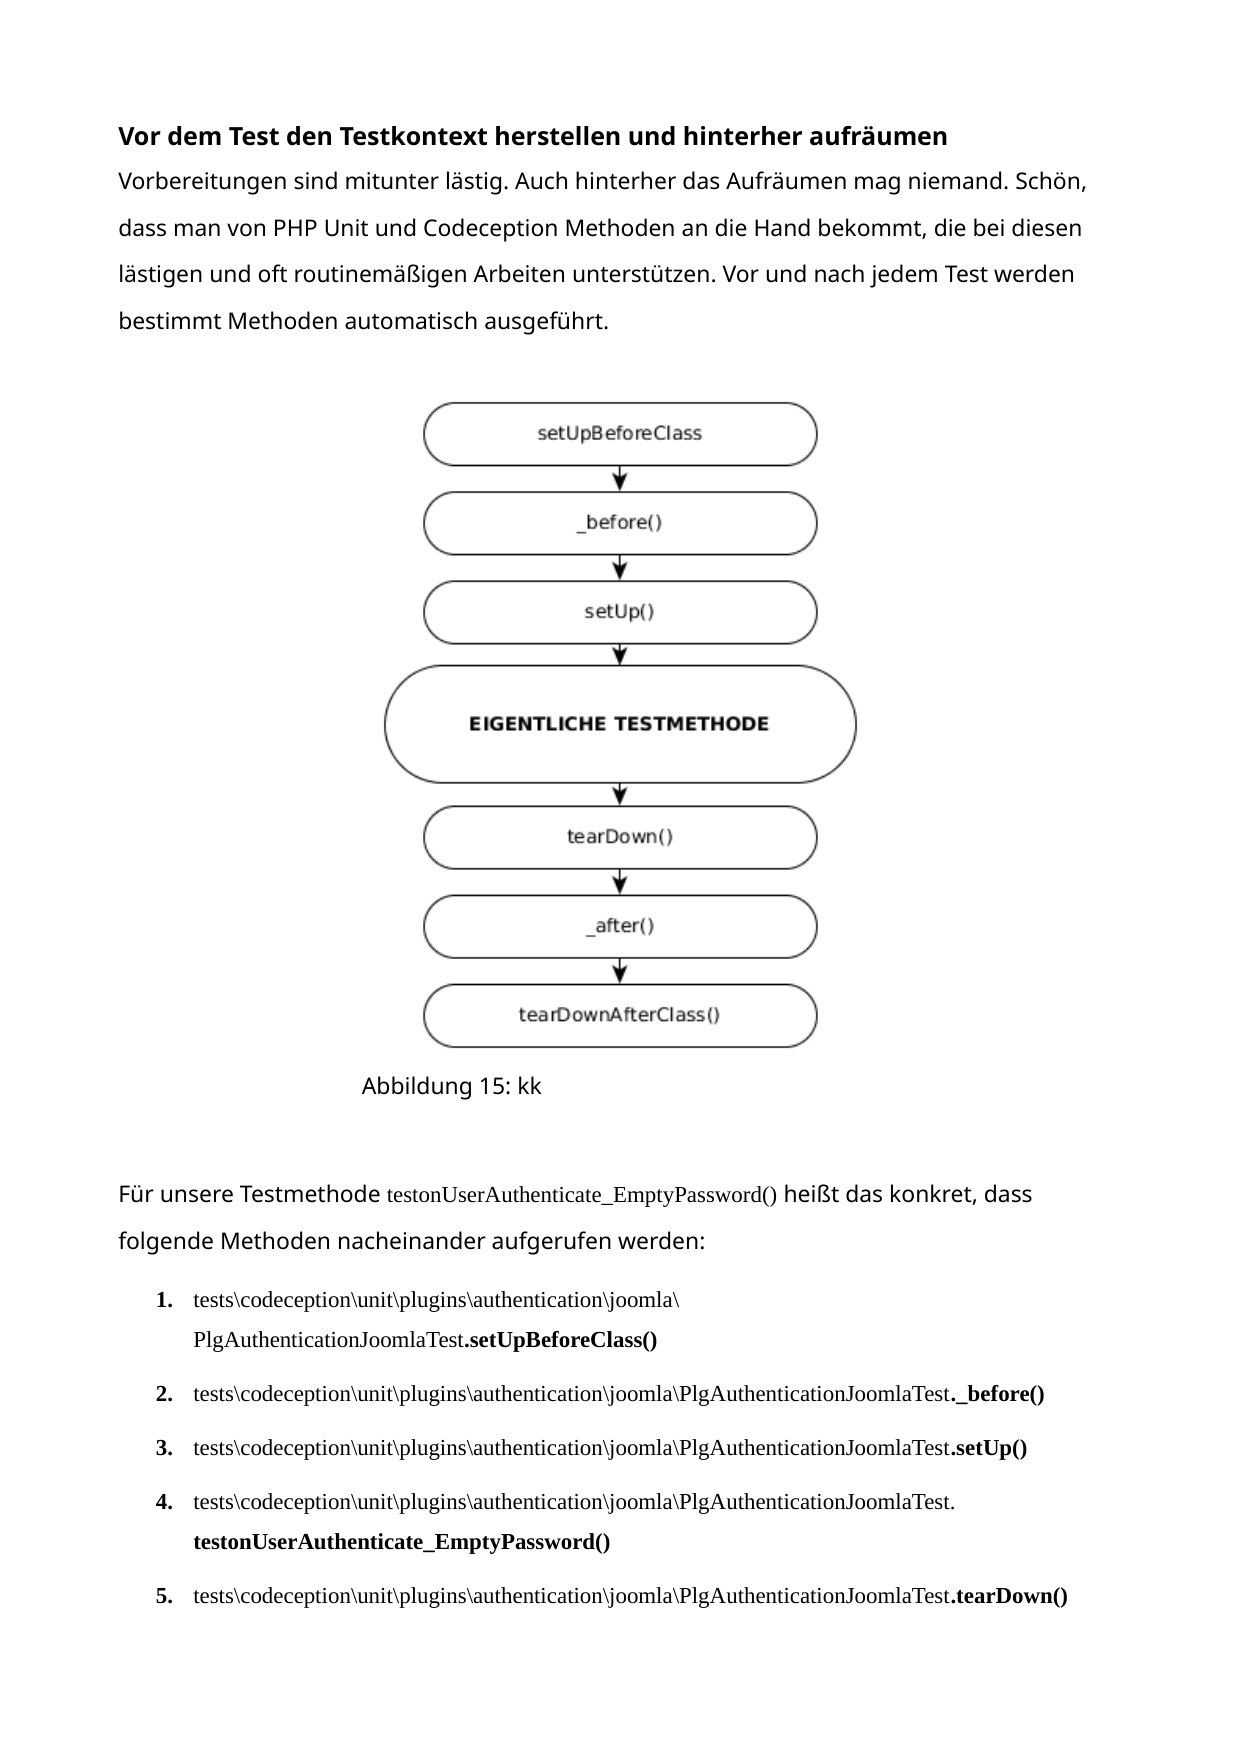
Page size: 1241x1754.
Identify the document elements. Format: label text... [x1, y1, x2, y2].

list tests\codeception\unit\plugins\authentication\joomla\PlgAuthenticationJoomlaTest.setUp() [156, 1434, 1122, 1461]
text Für unsere Testmethode testonUserAuthenticate_EmptyPassword() heißt das konkret, dass folgende Methoden nacheinander aufgerufen werden: [118, 1178, 1122, 1256]
list tests\codeception\unit\plugins\authentication\joomla\PlgAuthenticationJoomlaTest. testonUserAuthenticate_EmptyPassword() [156, 1488, 1122, 1554]
subtitle Vor dem Test den Testkontext herstellen und hinterher aufräumen [118, 118, 1122, 152]
list tests\codeception\unit\plugins\authentication\joomla\PlgAuthenticationJoomlaTest.tearDown() [156, 1582, 1122, 1608]
list tests\codeception\unit\plugins\authentication\joomla\PlgAuthenticationJoomlaTest.setUpBeforeClass() [156, 1287, 1122, 1352]
list tests\codeception\unit\plugins\authentication\joomla\PlgAuthenticationJoomlaTest._before() [156, 1380, 1122, 1406]
text Abbildung 15: kk [362, 1070, 879, 1101]
text Vorbereitungen sind mitunter lästig. Auch hinterher das Aufräumen mag niemand. Schön, dass man von PHP Unit und Codeception Methoden an die Hand bekommt, die bei diesen lästigen und oft routinemäßigen Arbeiten unterstützen. Vor und nach jedem Test werden bestimmt Methoden automatisch ausgeführt. [118, 165, 1122, 337]
picture [361, 379, 879, 1070]
